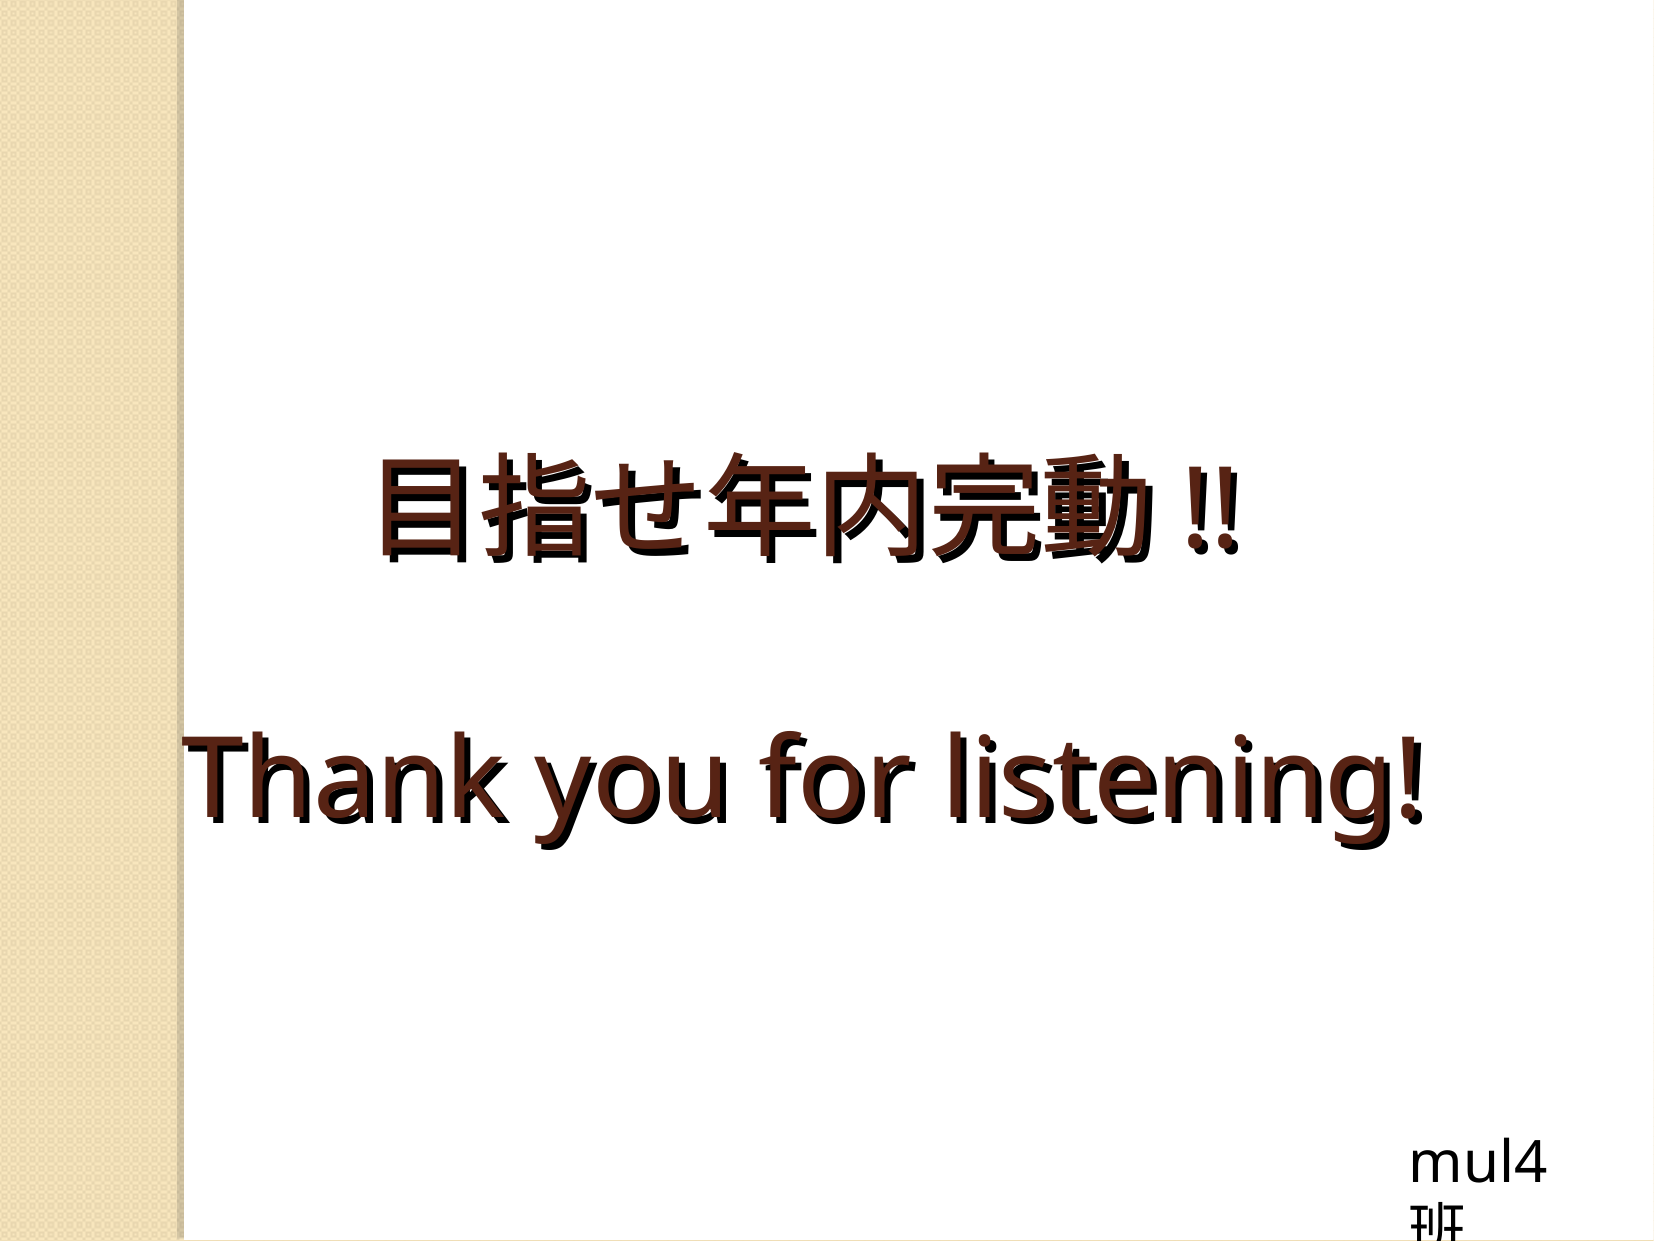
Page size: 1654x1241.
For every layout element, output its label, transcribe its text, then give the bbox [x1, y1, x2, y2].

text_box mul4班 [1393, 1116, 1607, 1202]
text_box 目指せ年内完動!! Thank you for listening! [58, 407, 1548, 869]
